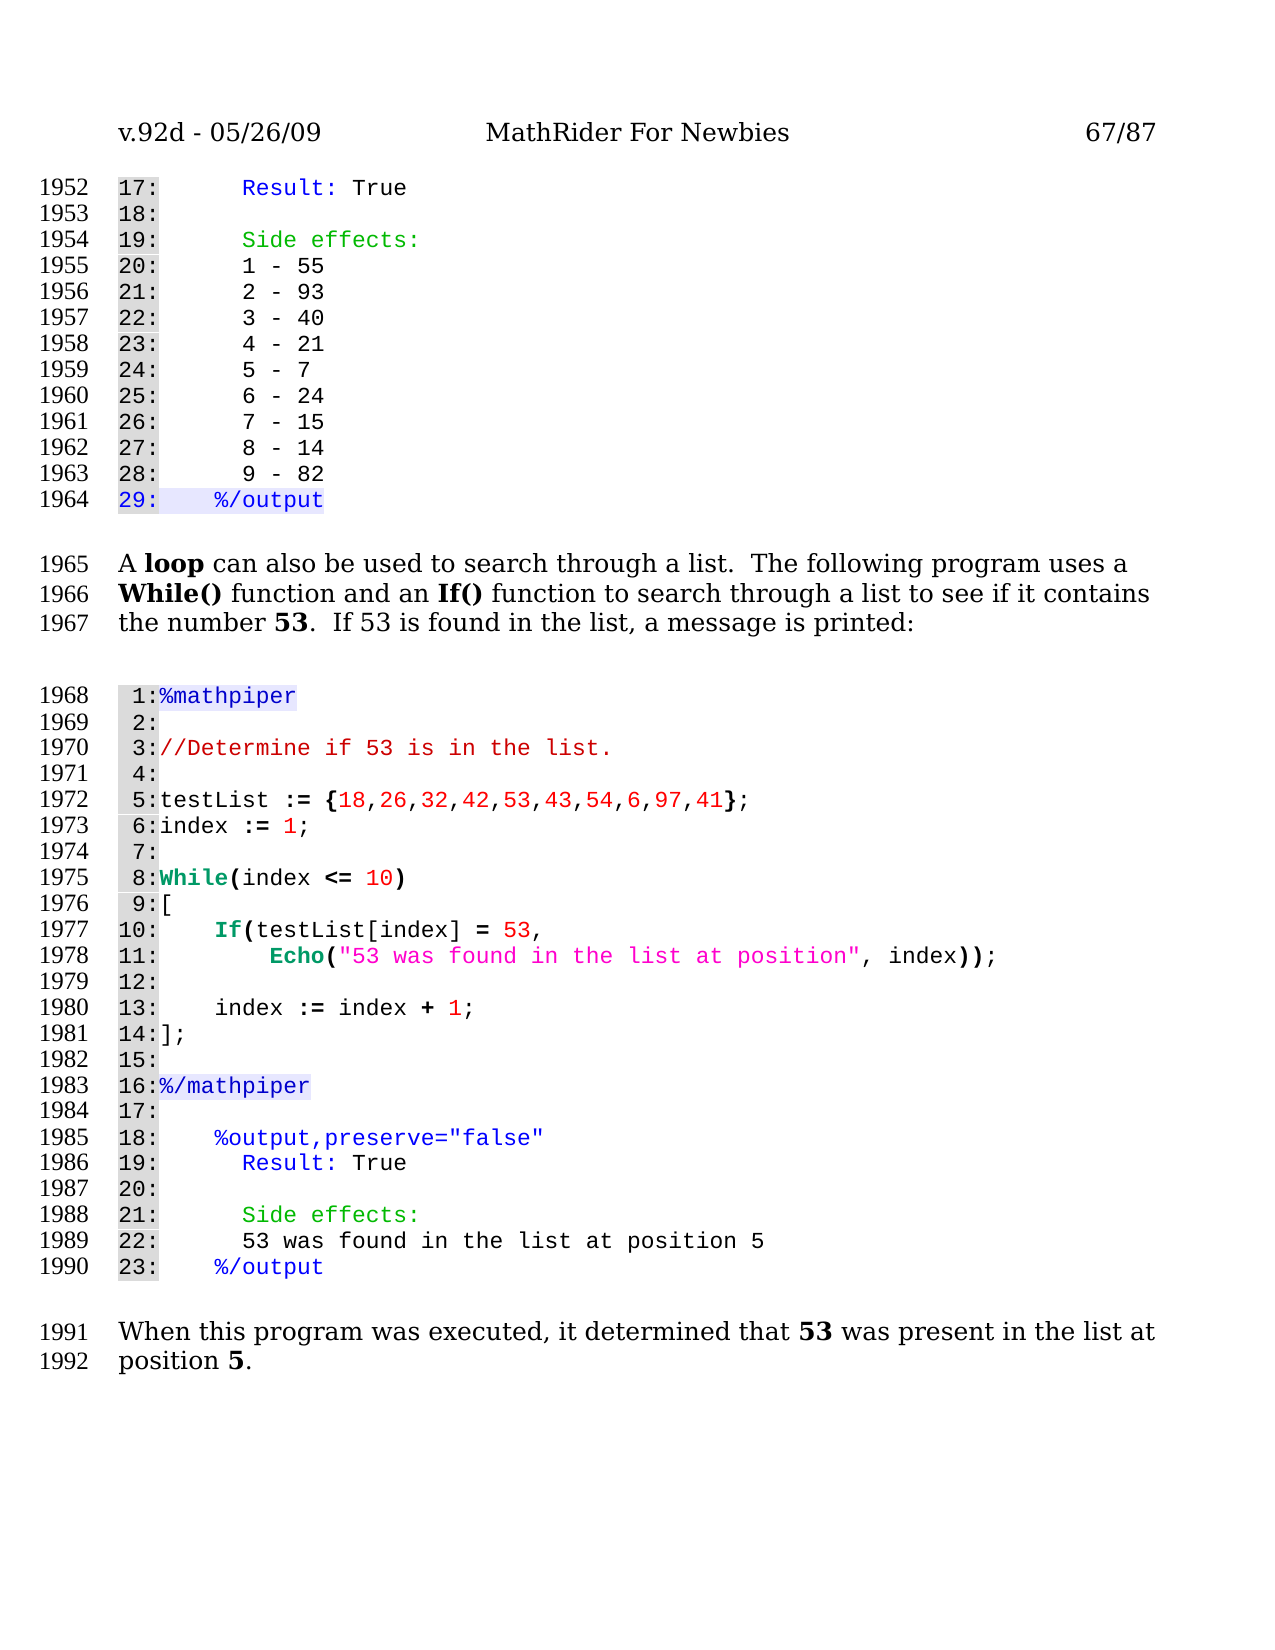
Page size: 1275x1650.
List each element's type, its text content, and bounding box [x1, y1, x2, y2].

text 13: index := index + 1; [118, 996, 1157, 1022]
text 18: [118, 203, 1157, 229]
text 18: %output,preserve="false" [118, 1126, 1157, 1152]
text 6:index := 1; [118, 814, 1157, 841]
text 29: %/output [118, 488, 1157, 514]
text 20: 1 - 55 [118, 254, 1157, 281]
text 3://Determine if 53 is in the list. [118, 737, 1157, 763]
text 15: [118, 1048, 1157, 1074]
text 23: %/output [118, 1256, 1157, 1281]
text When this program was executed, it determined that 53 was present in the list at position 5. [118, 1317, 1157, 1376]
text 24: 5 - 7 [118, 358, 1157, 384]
text 17: [118, 1100, 1157, 1126]
text 21: Side effects: [118, 1204, 1157, 1229]
text 23: 4 - 21 [118, 332, 1157, 358]
text 9:[ [118, 892, 1157, 918]
text 17: Result: True [118, 177, 1157, 203]
text 14:]; [118, 1022, 1157, 1048]
text 21: 2 - 93 [118, 281, 1157, 306]
text 22: 3 - 40 [118, 306, 1157, 332]
text 26: 7 - 15 [118, 410, 1157, 436]
text 7: [118, 841, 1157, 866]
text 25: 6 - 24 [118, 384, 1157, 410]
text 16:%/mathpiper [118, 1074, 1157, 1100]
text 4: [118, 763, 1157, 789]
text 10: If(testList[index] = 53, [118, 918, 1157, 944]
text 22: 53 was found in the list at position 5 [118, 1229, 1157, 1256]
text 28: 9 - 82 [118, 462, 1157, 488]
text 2: [118, 711, 1157, 737]
text 12: [118, 970, 1157, 996]
text 11: Echo("53 was found in the list at position", index)); [118, 944, 1157, 970]
text 1:%mathpiper [118, 685, 1157, 711]
text 19: Side effects: [118, 229, 1157, 254]
text 19: Result: True [118, 1152, 1157, 1178]
text A loop can also be used to search through a list. The following program uses a While() function and an If() function to search through a list to see if it contains the number 53. If 53 is found in the list, a message is printed: [118, 549, 1157, 638]
text 27: 8 - 14 [118, 436, 1157, 462]
text 5:testList := {18,26,32,42,53,43,54,6,97,41}; [118, 789, 1157, 814]
text 8:While(index <= 10) [118, 866, 1157, 892]
text 20: [118, 1178, 1157, 1204]
